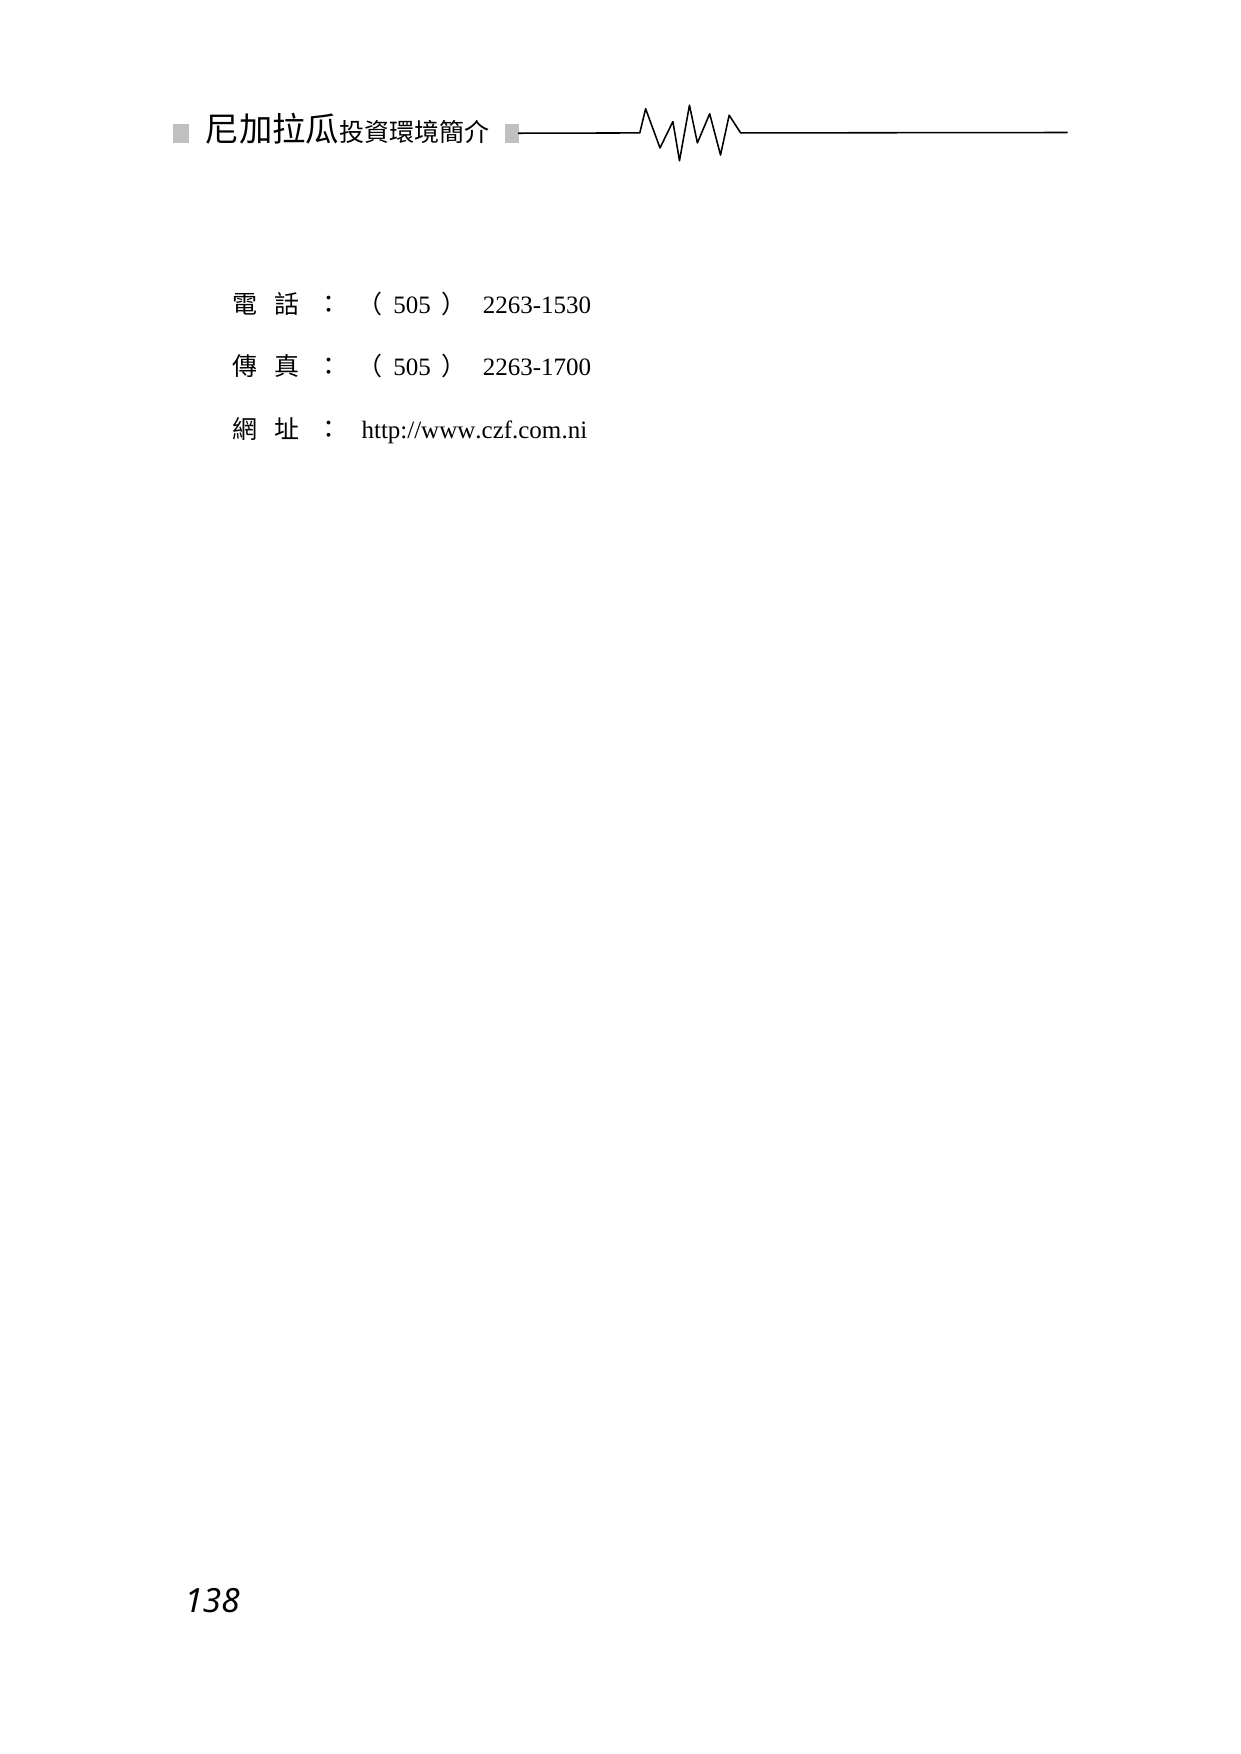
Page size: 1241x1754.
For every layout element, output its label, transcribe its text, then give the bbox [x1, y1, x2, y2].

text 網址：http://www.czf.com.ni [207, 375, 1058, 438]
text 電話：（505）2263-1530 [207, 250, 1058, 313]
text 傳真：（505）2263-1700 [207, 313, 1058, 375]
